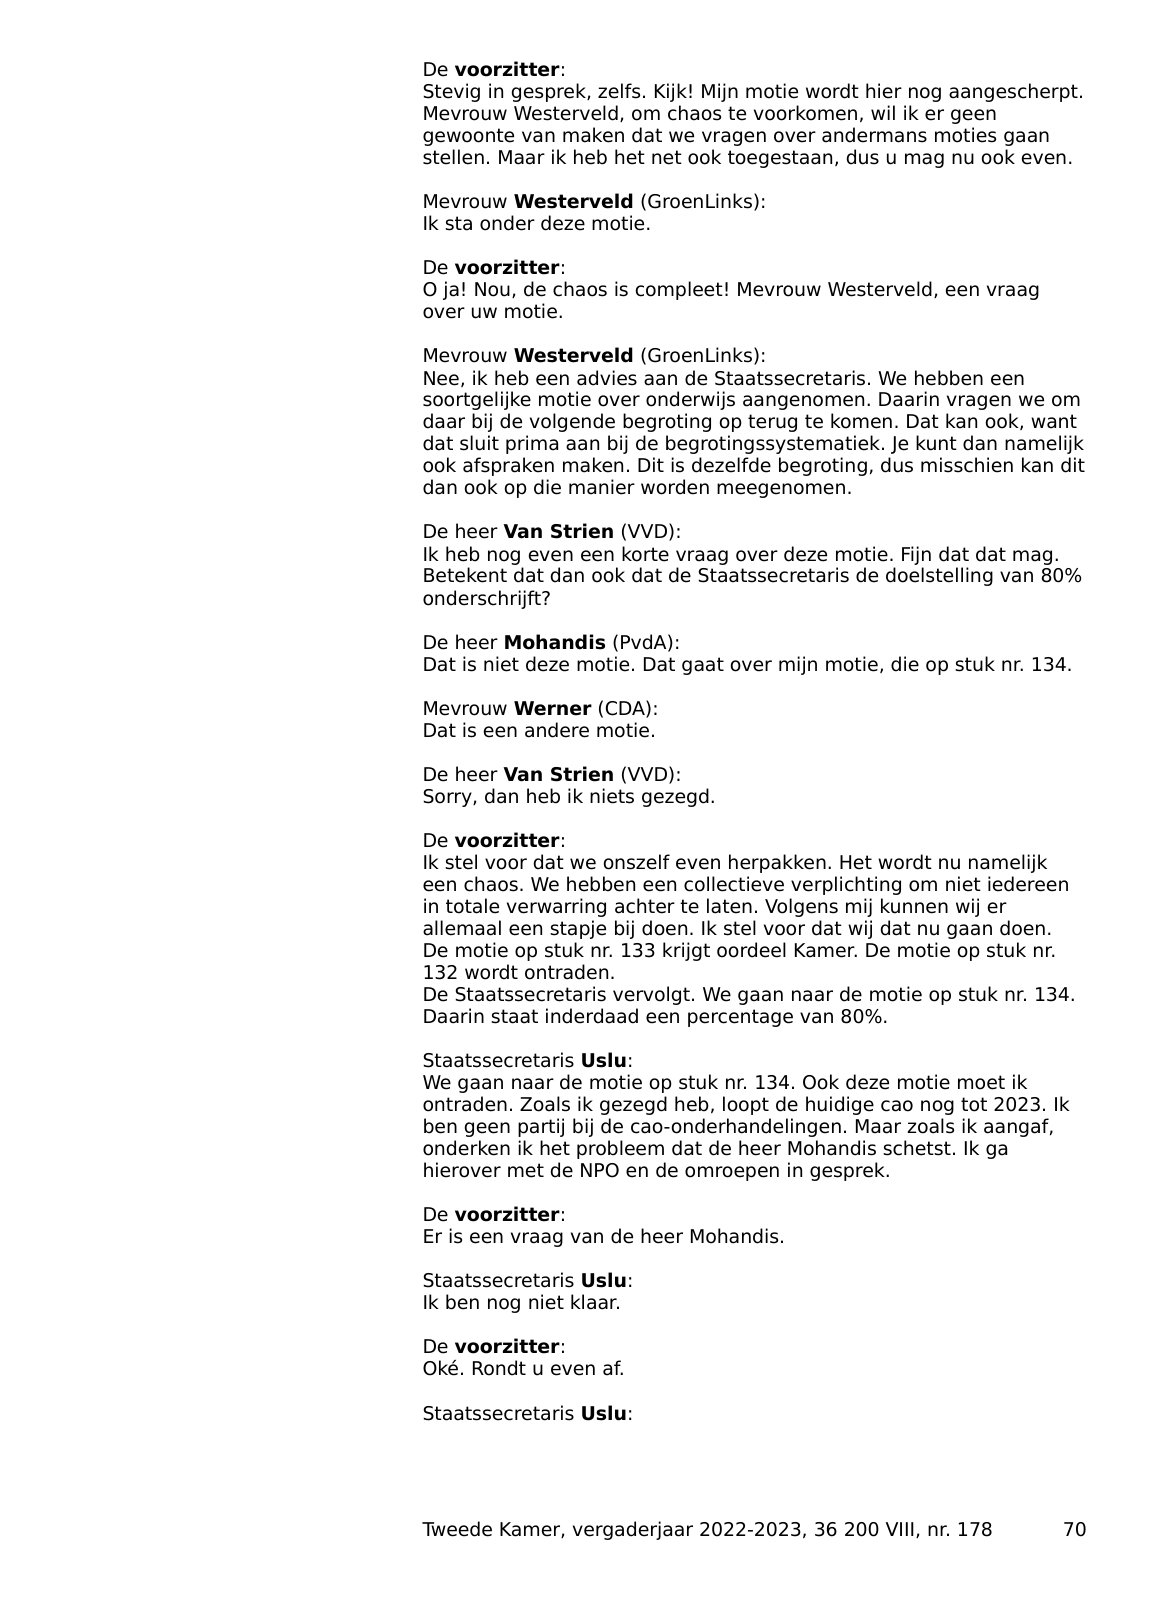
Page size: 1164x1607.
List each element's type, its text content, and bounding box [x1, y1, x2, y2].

text Stevig in gesprek, zelfs. Kijk! Mijn motie wordt hier nog aangescherpt. [422, 81, 1087, 103]
text Mevrouw Westerveld, om chaos te voorkomen, wil ik er geen gewoonte van maken dat we vragen over andermans moties gaan stellen. Maar ik heb het net ook toegestaan, dus u mag nu ook even. [422, 103, 1087, 169]
text Oké. Rondt u even af. [422, 1358, 1087, 1380]
text Mevrouw Westerveld (GroenLinks): [422, 191, 1087, 213]
text Staatssecretaris Uslu: [422, 1402, 1087, 1424]
text De voorzitter: [422, 1336, 1087, 1358]
text Staatssecretaris Uslu: [422, 1050, 1087, 1072]
text Mevrouw Werner (CDA): [422, 698, 1087, 720]
text De motie op stuk nr. 133 krijgt oordeel Kamer. De motie op stuk nr. 132 wordt ontraden. [422, 940, 1087, 984]
text Ik ben nog niet klaar. [422, 1292, 1087, 1314]
text Ik stel voor dat we onszelf even herpakken. Het wordt nu namelijk een chaos. We hebben een collectieve verplichting om niet iedereen in totale verwarring achter te laten. Volgens mij kunnen wij er allemaal een stapje bij doen. Ik stel voor dat wij dat nu gaan doen. [422, 852, 1087, 940]
text De heer Mohandis (PvdA): [422, 632, 1087, 653]
text De heer Van Strien (VVD): [422, 521, 1087, 543]
text Nee, ik heb een advies aan de Staatssecretaris. We hebben een soortgelijke motie over onderwijs aangenomen. Daarin vragen we om daar bij de volgende begroting op terug te komen. Dat kan ook, want dat sluit prima aan bij de begrotingssystematiek. Je kunt dan namelijk ook afspraken maken. Dit is dezelfde begroting, dus misschien kan dit dan ook op die manier worden meegenomen. [422, 367, 1087, 499]
text Dat is niet deze motie. Dat gaat over mijn motie, die op stuk nr. 134. [422, 653, 1087, 676]
text Er is een vraag van de heer Mohandis. [422, 1226, 1087, 1248]
text De heer Van Strien (VVD): [422, 764, 1087, 786]
text De voorzitter: [422, 59, 1087, 81]
text Staatssecretaris Uslu: [422, 1270, 1087, 1292]
text De voorzitter: [422, 257, 1087, 279]
text Dat is een andere motie. [422, 720, 1087, 742]
text O ja! Nou, de chaos is compleet! Mevrouw Westerveld, een vraag over uw motie. [422, 279, 1087, 323]
text De voorzitter: [422, 1204, 1087, 1226]
text Mevrouw Westerveld (GroenLinks): [422, 345, 1087, 367]
text We gaan naar de motie op stuk nr. 134. Ook deze motie moet ik ontraden. Zoals ik gezegd heb, loopt de huidige cao nog tot 2023. Ik ben geen partij bij de cao-onderhandelingen. Maar zoals ik aangaf, onderken ik het probleem dat de heer Mohandis schetst. Ik ga hierover met de NPO en de omroepen in gesprek. [422, 1072, 1087, 1182]
text Sorry, dan heb ik niets gezegd. [422, 786, 1087, 808]
text Ik heb nog even een korte vraag over deze motie. Fijn dat dat mag. Betekent dat dan ook dat de Staatssecretaris de doelstelling van 80% onderschrijft? [422, 543, 1087, 609]
text Ik sta onder deze motie. [422, 213, 1087, 235]
text De Staatssecretaris vervolgt. We gaan naar de motie op stuk nr. 134. Daarin staat inderdaad een percentage van 80%. [422, 984, 1087, 1028]
text De voorzitter: [422, 830, 1087, 852]
